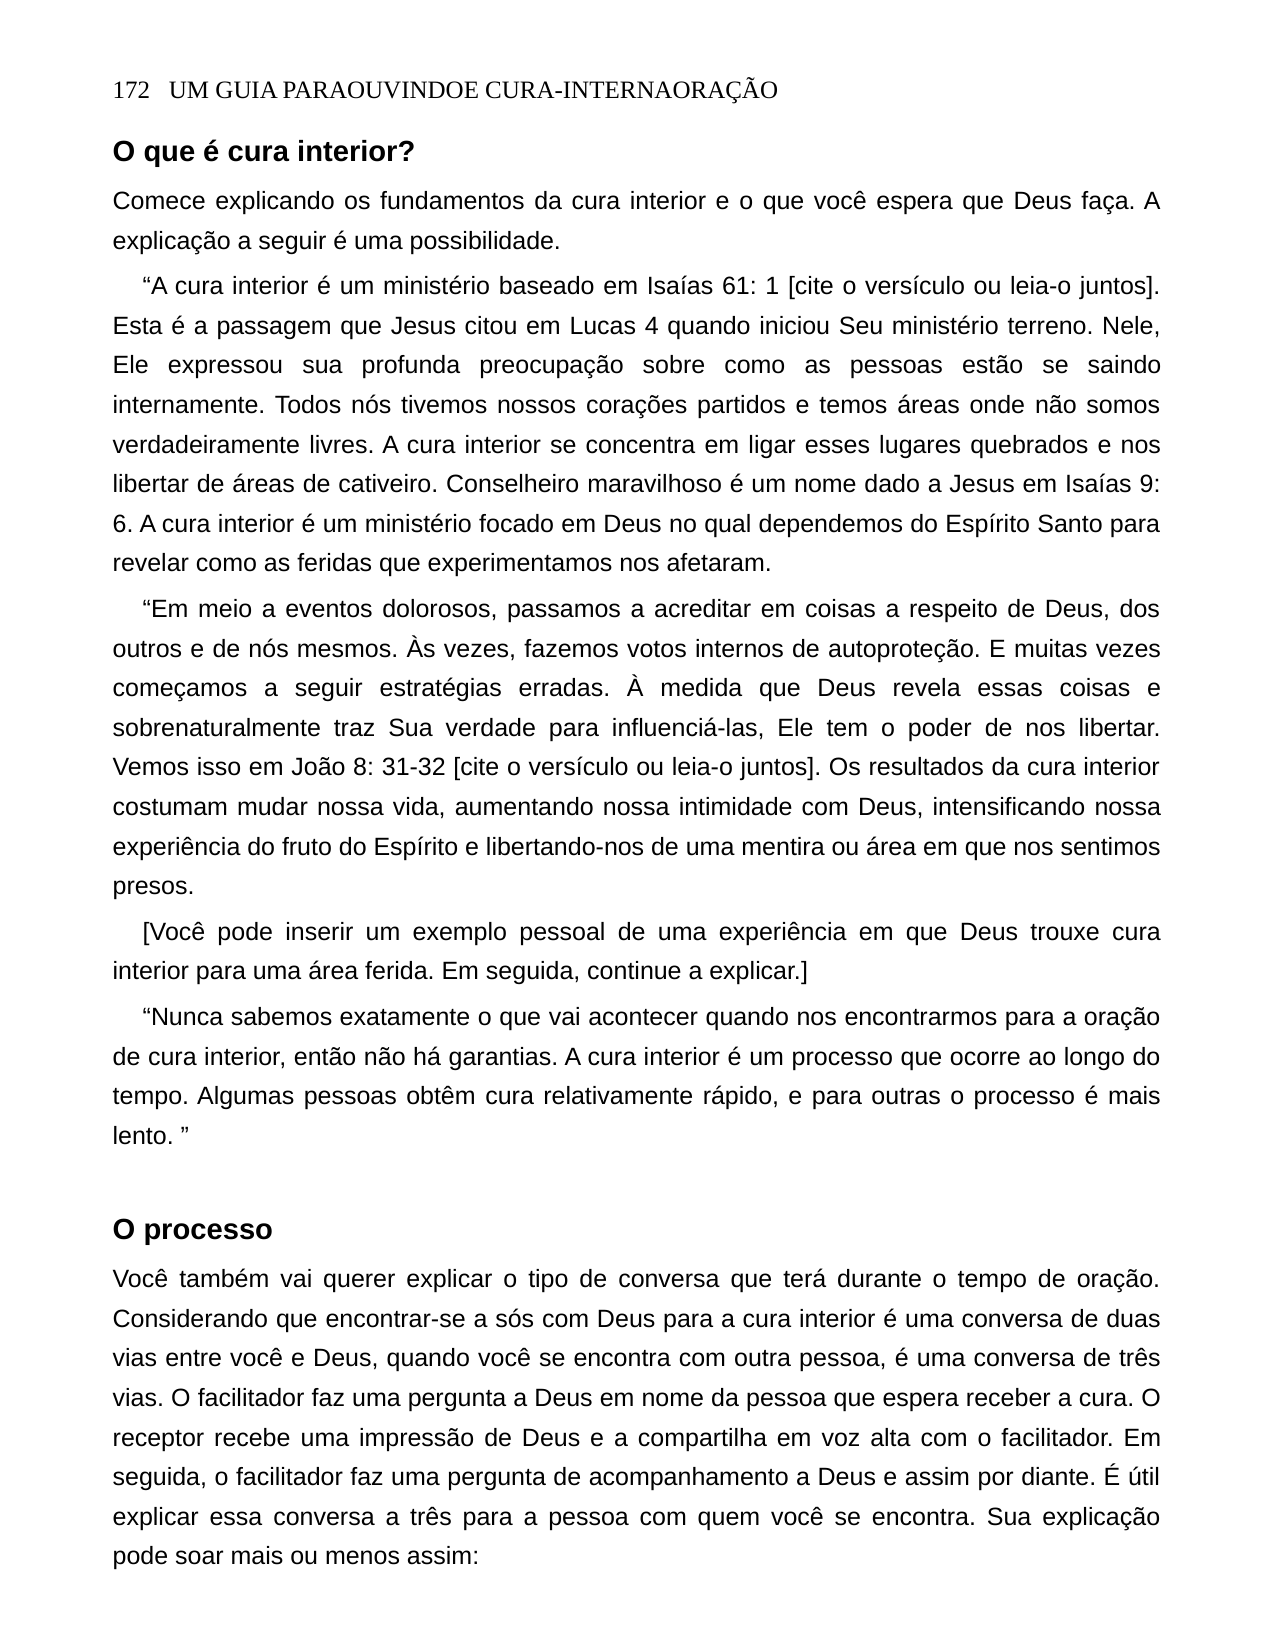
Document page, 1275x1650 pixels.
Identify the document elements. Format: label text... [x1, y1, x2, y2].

text [Você pode inserir um exemplo pessoal de uma experiência em que Deus trouxe cura interior para uma área ferida. Em seguida, continue a explicar.] [112, 917, 1162, 985]
text “Nunca sabemos exatamente o que vai acontecer quando nos encontrarmos para a oração de cura interior, então não há garantias. A cura interior é um processo que ocorre ao longo do tempo. Algumas pessoas obtêm cura relativamente rápido, e para outras o processo é mais lento. ” [112, 1002, 1162, 1149]
text “A cura interior é um ministério baseado em Isaías 61: 1 [cite o versículo ou leia-o juntos]. Esta é a passagem que Jesus citou em Lucas 4 quando iniciou Seu ministério terreno. Nele, Ele expressou sua profunda preocupação sobre como as pessoas estão se saindo internamente. Todos nós tivemos nossos corações partidos e temos áreas onde não somos verdadeiramente livres. A cura interior se concentra em ligar esses lugares quebrados e nos libertar de áreas de cativeiro. Conselheiro maravilhoso é um nome dado a Jesus em Isaías 9: 6. A cura interior é um ministério focado em Deus no qual dependemos do Espírito Santo para revelar como as feridas que experimentamos nos afetaram. [112, 271, 1162, 577]
text O que é cura interior? [112, 134, 1162, 167]
text O processo [112, 1212, 1162, 1245]
text Comece explicando os fundamentos da cura interior e o que você espera que Deus faça. A explicação a seguir é uma possibilidade. [112, 186, 1162, 254]
text “Em meio a eventos dolorosos, passamos a acreditar em coisas a respeito de Deus, dos outros e de nós mesmos. Às vezes, fazemos votos internos de autoproteção. E muitas vezes começamos a seguir estratégias erradas. À medida que Deus revela essas coisas e sobrenaturalmente traz Sua verdade para influenciá-las, Ele tem o poder de nos libertar. Vemos isso em João 8: 31-32 [cite o versículo ou leia-o juntos]. Os resultados da cura interior costumam mudar nossa vida, aumentando nossa intimidade com Deus, intensificando nossa experiência do fruto do Espírito e libertando-nos de uma mentira ou área em que nos sentimos presos. [112, 594, 1162, 900]
text Você também vai querer explicar o tipo de conversa que terá durante o tempo de oração. Considerando que encontrar-se a sós com Deus para a cura interior é uma conversa de duas vias entre você e Deus, quando você se encontra com outra pessoa, é uma conversa de três vias. O facilitador faz uma pergunta a Deus em nome da pessoa que espera receber a cura. O receptor recebe uma impressão de Deus e a compartilha em voz alta com o facilitador. Em seguida, o facilitador faz uma pergunta de acompanhamento a Deus e assim por diante. É útil explicar essa conversa a três para a pessoa com quem você se encontra. Sua explicação pode soar mais ou menos assim: [112, 1264, 1162, 1570]
